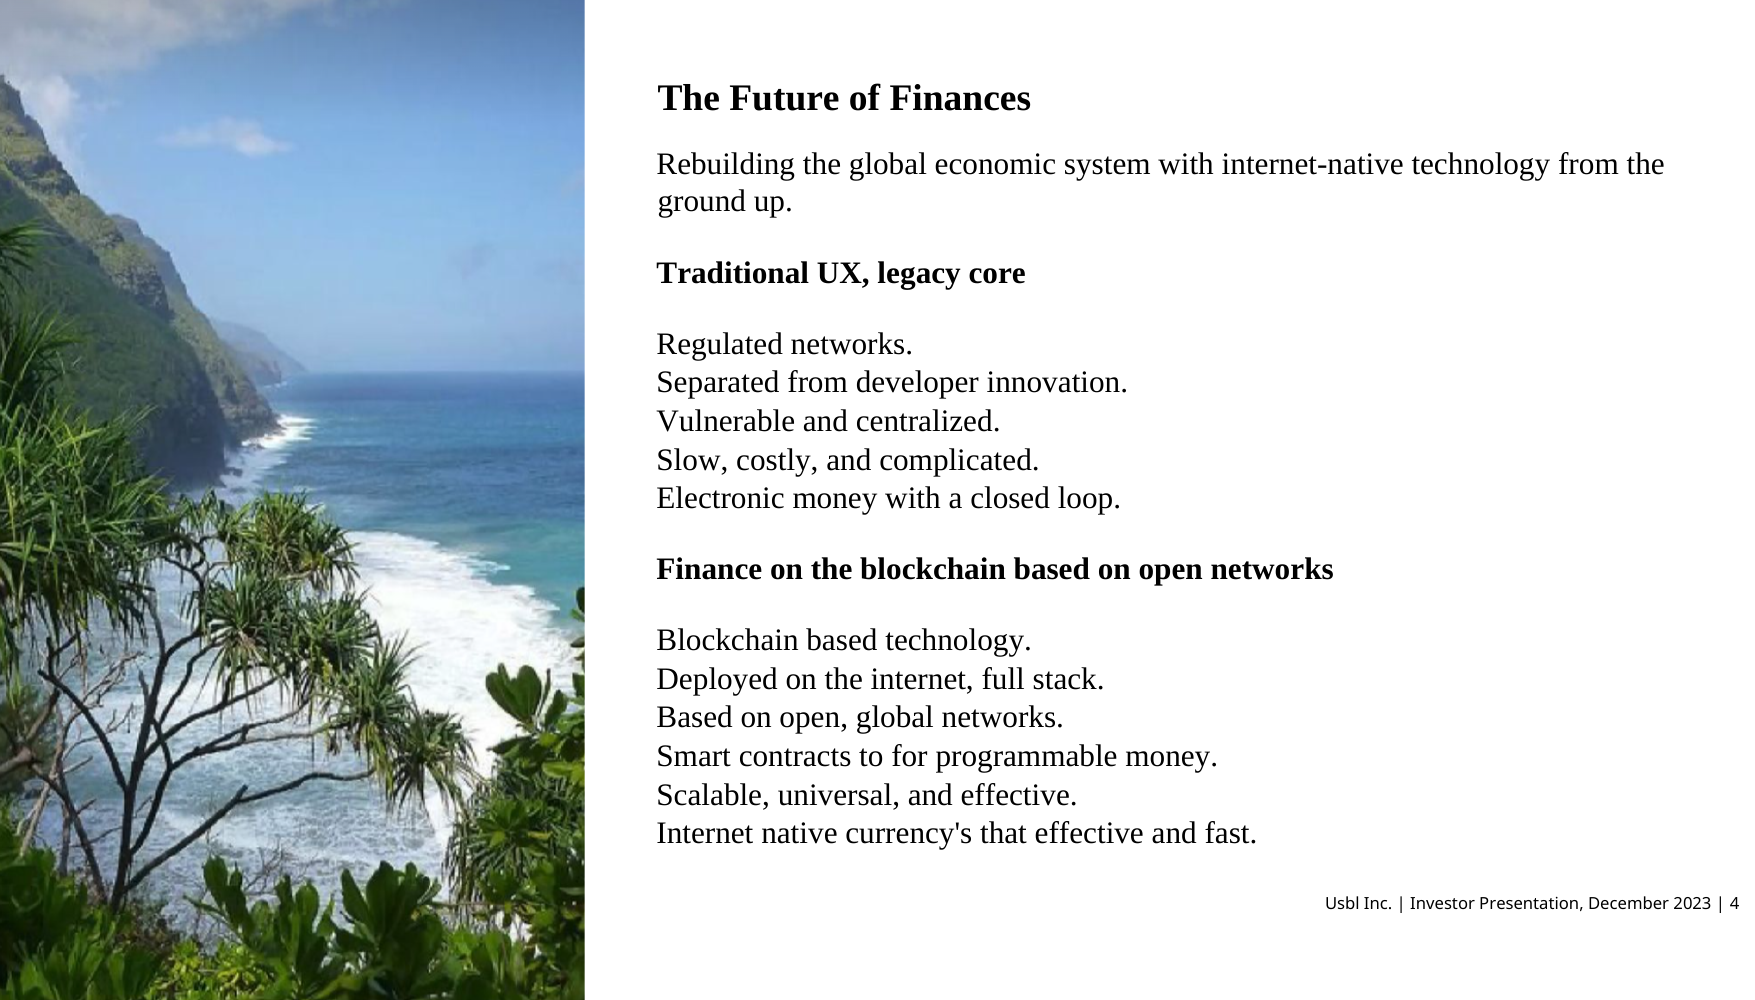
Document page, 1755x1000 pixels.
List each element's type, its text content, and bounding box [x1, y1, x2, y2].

text Traditional UX, legacy core [656, 254, 1739, 290]
text Based on open, global networks. [656, 699, 1739, 734]
text Regulated networks. [656, 325, 1739, 361]
text Deployed on the internet, full stack. [656, 660, 1739, 696]
text Smart contracts to for programmable money. [656, 737, 1739, 773]
text Electronic money with a closed loop. [656, 479, 1739, 515]
text Separated from developer innovation. [656, 364, 1739, 399]
subtitle The Future of Finances [657, 75, 1739, 118]
text Blockchain based technology. [656, 622, 1739, 657]
text Finance on the blockchain based on open networks [656, 550, 1739, 586]
text Internet native currency's that effective and fast. [656, 814, 1739, 850]
text Vulnerable and centralized. [656, 402, 1739, 438]
text Scalable, universal, and effective. [656, 776, 1739, 812]
text Rebuilding the global economic system with internet-native technology from the ground up. [656, 145, 1739, 218]
text Slow, costly, and complicated. [656, 441, 1739, 477]
picture [0, 0, 585, 1000]
